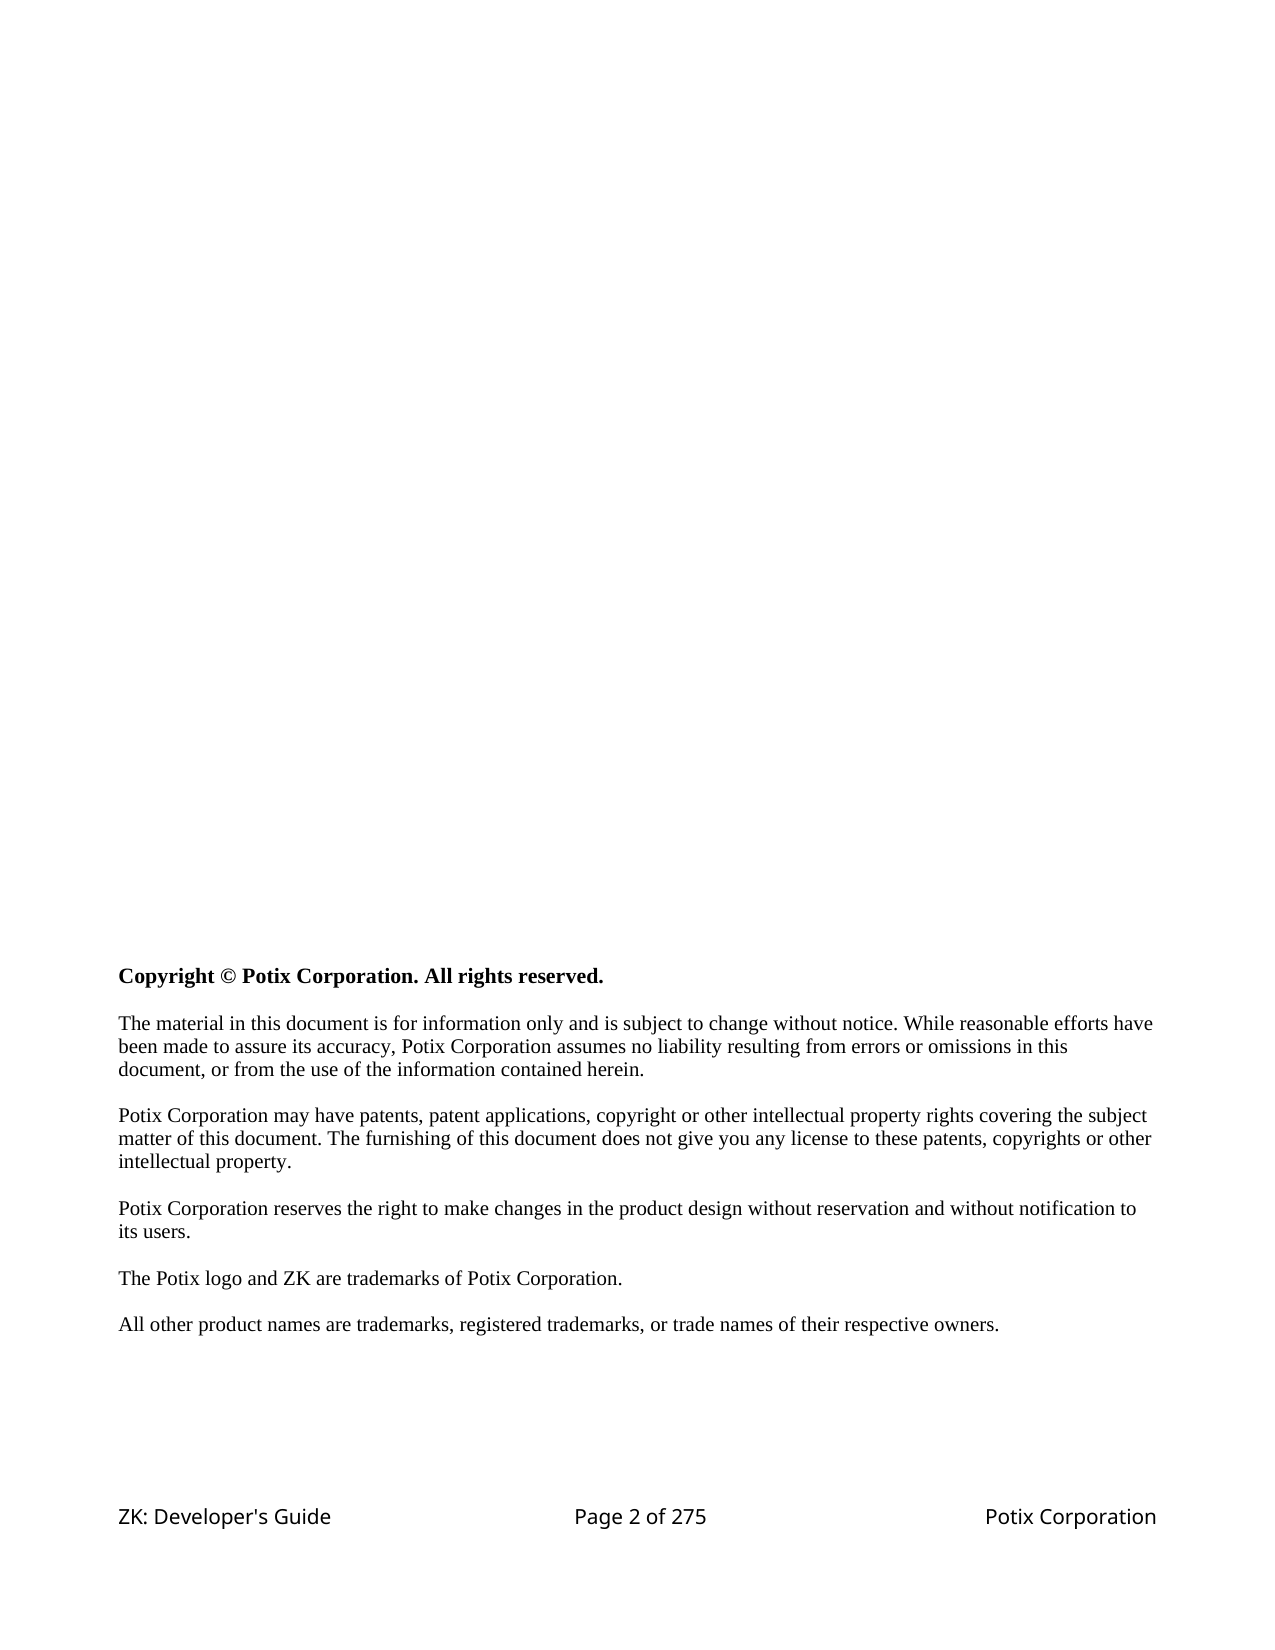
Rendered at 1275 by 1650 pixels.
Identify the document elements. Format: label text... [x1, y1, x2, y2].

text The material in this document is for information only and is subject to change without notice. While reasonable efforts have been made to assure its accuracy, Potix Corporation assumes no liability resulting from errors or omissions in this document, or from the use of the information contained herein. [118, 1011, 1157, 1081]
text Potix Corporation may have patents, patent applications, copyright or other intellectual property rights covering the subject matter of this document. The furnishing of this document does not give you any license to these patents, copyrights or other intellectual property. [118, 1104, 1157, 1173]
text All other product names are trademarks, registered trademarks, or trade names of their respective owners. [118, 1313, 1157, 1336]
text The Potix logo and ZK are trademarks of Potix Corporation. [118, 1267, 1157, 1289]
text Potix Corporation reserves the right to make changes in the product design without reservation and without notification to its users. [118, 1197, 1157, 1243]
text Copyright © Potix Corporation. All rights reserved. [118, 963, 1157, 988]
